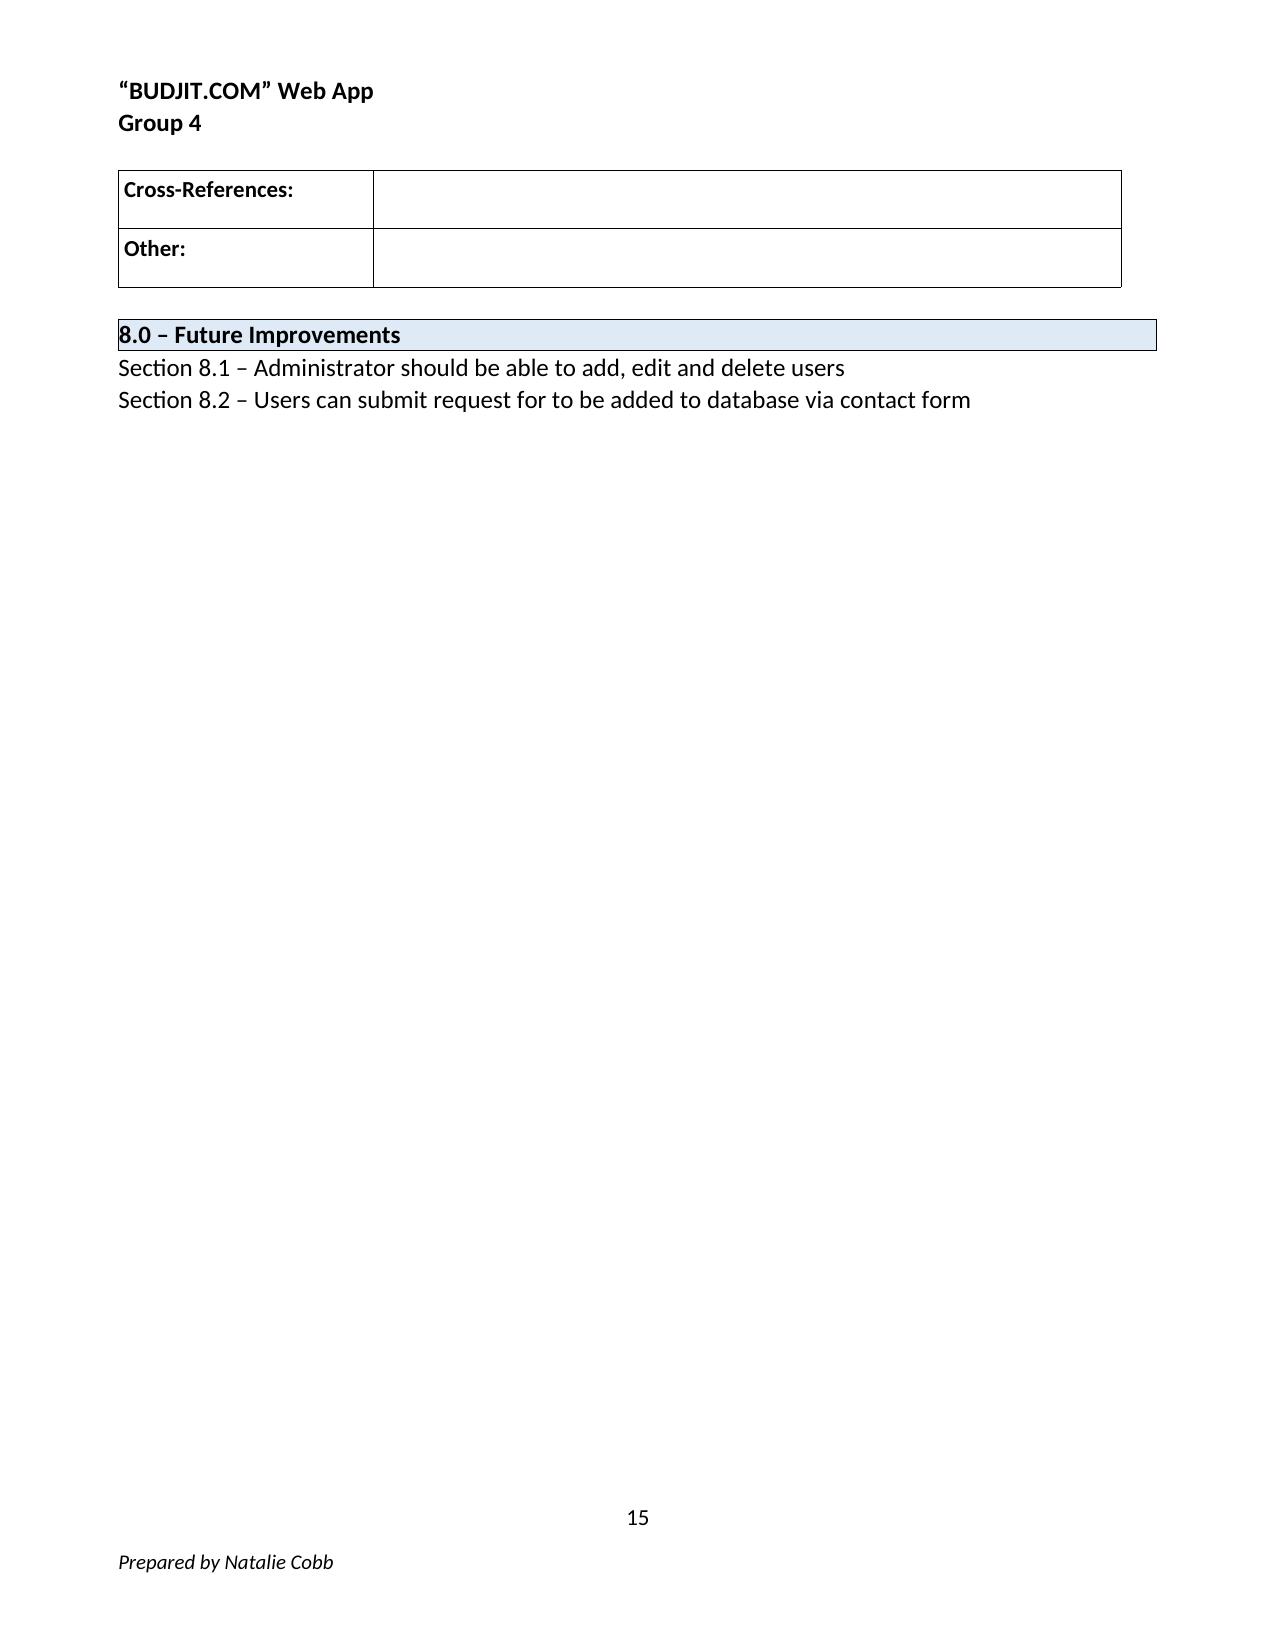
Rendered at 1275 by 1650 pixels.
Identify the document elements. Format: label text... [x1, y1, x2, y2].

table_cell [374, 171, 1121, 228]
text 8.0 – Future Improvements [119, 320, 1156, 350]
table_cell [374, 229, 1121, 287]
table_cell Cross-References: [119, 171, 373, 228]
text Section 8.1 – Administrator should be able to add, edit and delete users [118, 352, 1157, 383]
table_cell Other: [119, 229, 373, 287]
text Section 8.2 – Users can submit request for to be added to database via contact form [118, 384, 1157, 414]
